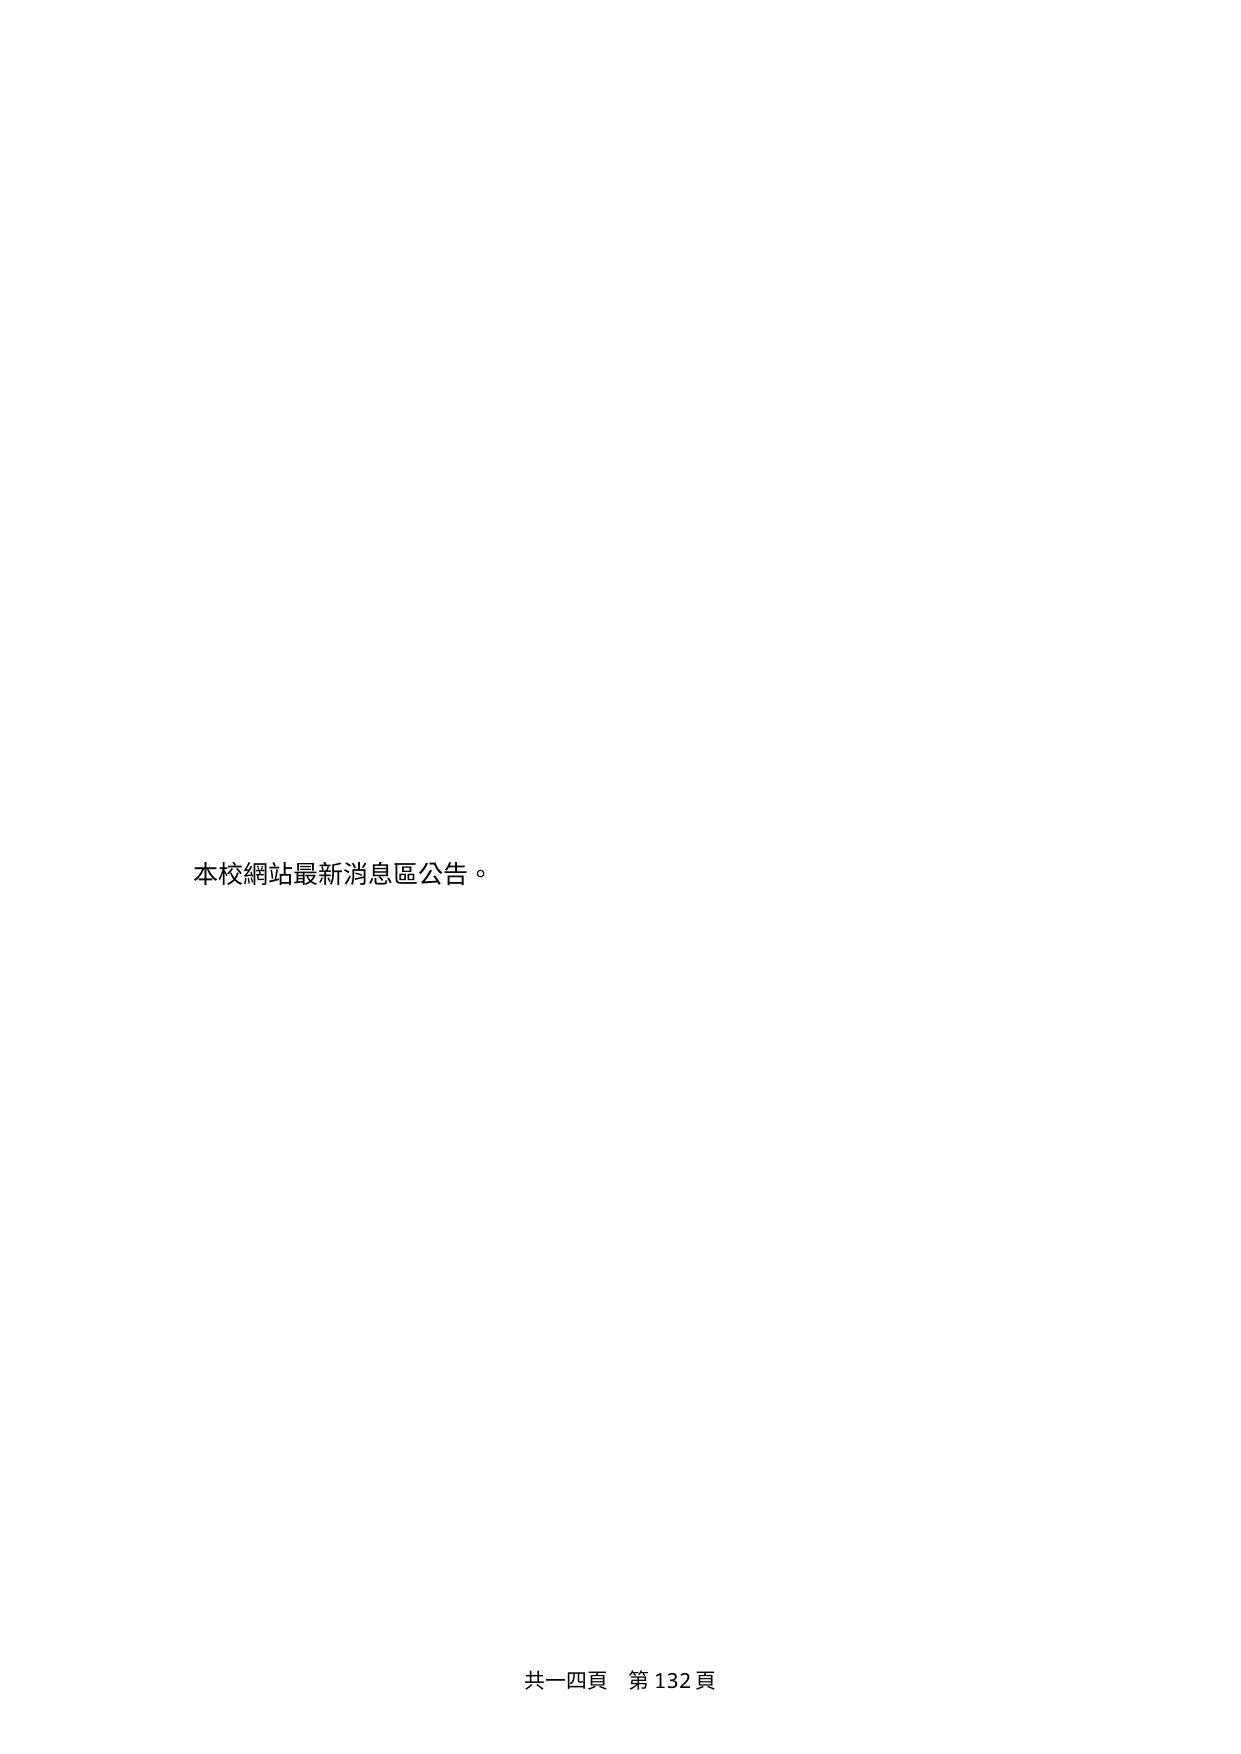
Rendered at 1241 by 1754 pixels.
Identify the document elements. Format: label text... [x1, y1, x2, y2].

text 本校網站最新消息區公告。 [118, 831, 1122, 893]
